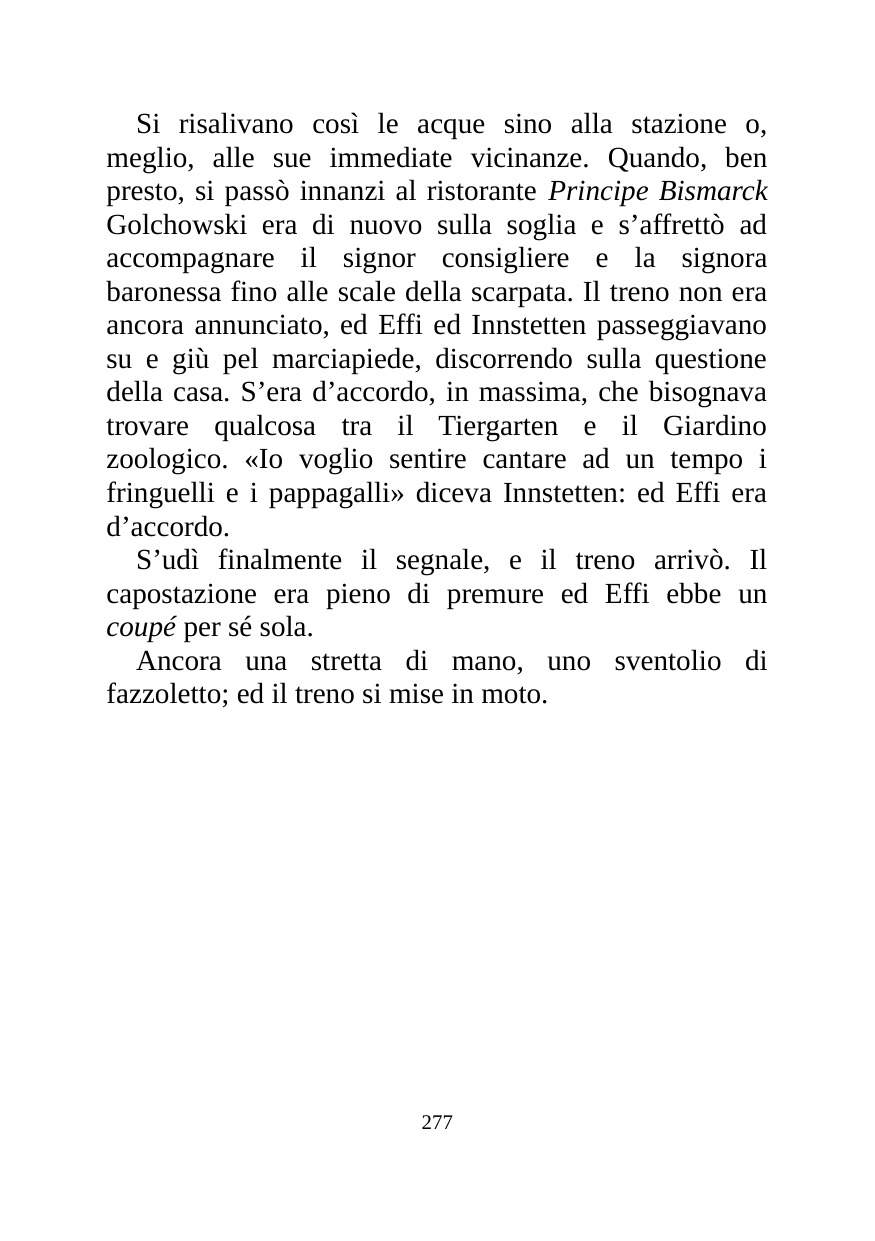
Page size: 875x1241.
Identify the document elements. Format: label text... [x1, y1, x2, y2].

text Si risalivano così le acque sino alla stazione o, meglio, alle sue immediate vicinanze. Quando, ben presto, si passò innanzi al ristorante Principe Bismarck Golchowski era di nuovo sulla soglia e s’affrettò ad accompagnare il signor consigliere e la signora baronessa fino alle scale della scarpata. Il treno non era ancora annunciato, ed Effi ed Innstetten passeggiavano su e giù pel marciapiede, discorrendo sulla questione della casa. S’era d’accordo, in massima, che bisognava trovare qualcosa tra il Tiergarten e il Giardino zoologico. «Io voglio sentire cantare ad un tempo i fringuelli e i pappagalli» diceva Innstetten: ed Effi era d’accordo. [106, 106, 768, 542]
text Ancora una stretta di mano, uno sventolio di fazzoletto; ed il treno si mise in moto. [106, 643, 768, 710]
text S’udì finalmente il segnale, e il treno arrivò. Il capostazione era pieno di premure ed Effi ebbe un coupé per sé sola. [106, 542, 768, 643]
